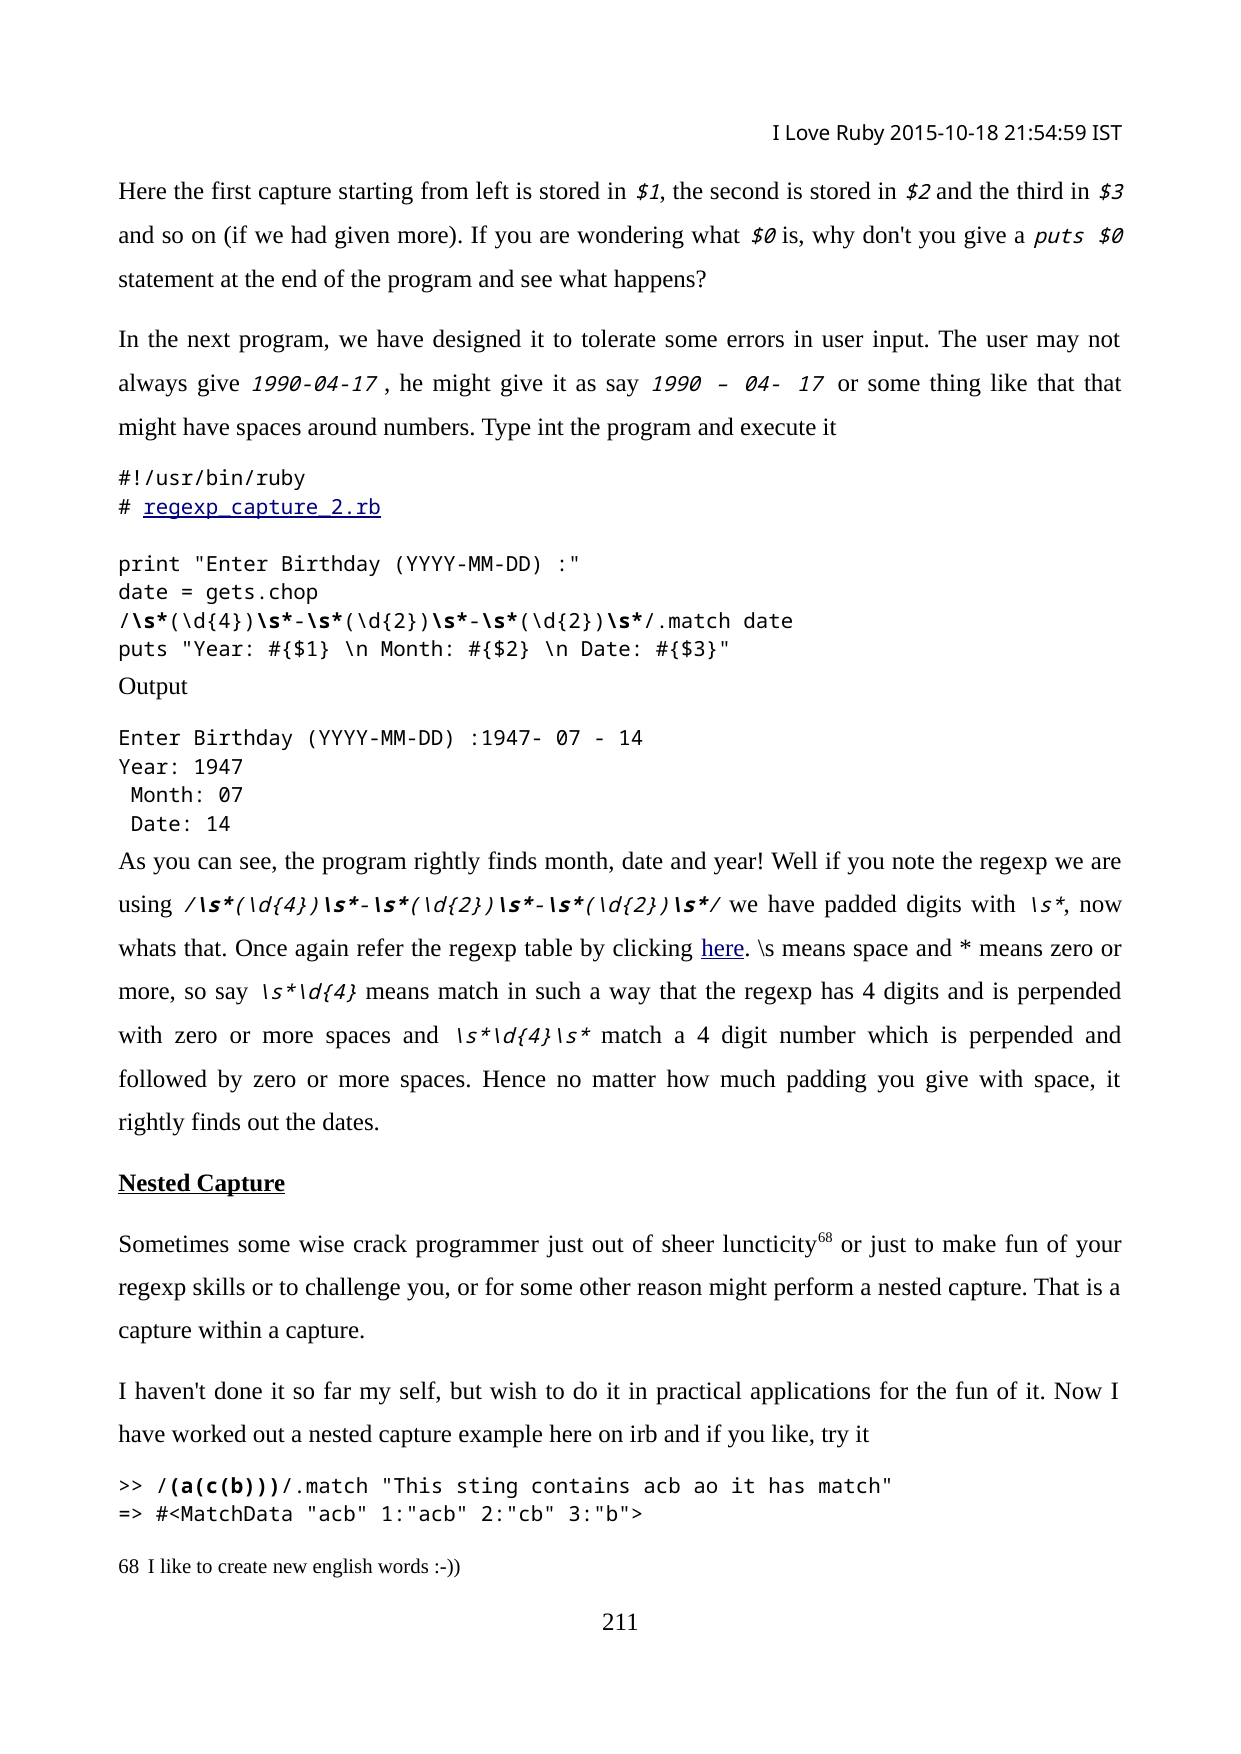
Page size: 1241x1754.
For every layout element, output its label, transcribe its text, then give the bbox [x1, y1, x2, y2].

text => #<MatchData "acb" 1:"acb" 2:"cb" 3:"b"> [118, 1499, 1122, 1528]
text In the next program, we have designed it to tolerate some errors in user input. The user may not always give 1990-04-17 , he might give it as say 1990 – 04- 17 or some thing like that that might have spaces around numbers. Type int the program and execute it [118, 324, 1122, 440]
text As you can see, the program rightly finds month, date and year! Well if you note the regexp we are using /\s*(\d{4})\s*-\s*(\d{2})\s*-\s*(\d{2})\s*/ we have padded digits with \s*, now whats that. Once again refer the regexp table by clicking here. \s means space and * means zero or more, so say \s*\d{4} means match in such a way that the regexp has 4 digits and is perpended with zero or more spaces and \s*\d{4}\s* match a 4 digit number which is perpended and followed by zero or more spaces. Hence no matter how much padding you give with space, it rightly finds out the dates. [118, 846, 1122, 1136]
text /\s*(\d{4})\s*-\s*(\d{2})\s*-\s*(\d{2})\s*/.match date [118, 606, 1122, 634]
text Sometimes some wise crack programmer just out of sheer luncticity or just to make fun of your regexp skills or to challenge you, or for some other reason might perform a nested capture. That is a capture within a capture. [118, 1229, 1122, 1344]
text print "Enter Birthday (YYYY-MM-DD) :" [118, 549, 1122, 577]
text date = gets.chop [118, 577, 1122, 606]
text Year: 1947 [118, 752, 1122, 780]
text Month: 07 [118, 780, 1122, 809]
text Output [118, 671, 1122, 700]
text Here the first capture starting from left is stored in $1, the second is stored in $2 and the third in $3 and so on (if we had given more). If you are wondering what $0 is, why don't you give a puts $0 statement at the end of the program and see what happens? [118, 176, 1122, 292]
text #!/usr/bin/ruby [118, 463, 1122, 492]
text Date: 14 [118, 809, 1122, 837]
text Enter Birthday (YYYY-MM-DD) :1947- 07 - 14 [118, 723, 1122, 752]
text >> /(a(c(b)))/.match "This sting contains acb ao it has match" [118, 1471, 1122, 1499]
text I haven't done it so far my self, but wish to do it in practical applications for the fun of it. Now I have worked out a nested capture example here on irb and if you like, try it [118, 1376, 1122, 1448]
text puts "Year: #{$1} \n Month: #{$2} \n Date: #{$3}" [118, 634, 1122, 663]
text # regexp_capture_2.rb [118, 492, 1122, 520]
text Nested Capture [118, 1168, 1122, 1197]
text I like to create new english words :-)) [118, 1553, 1122, 1578]
